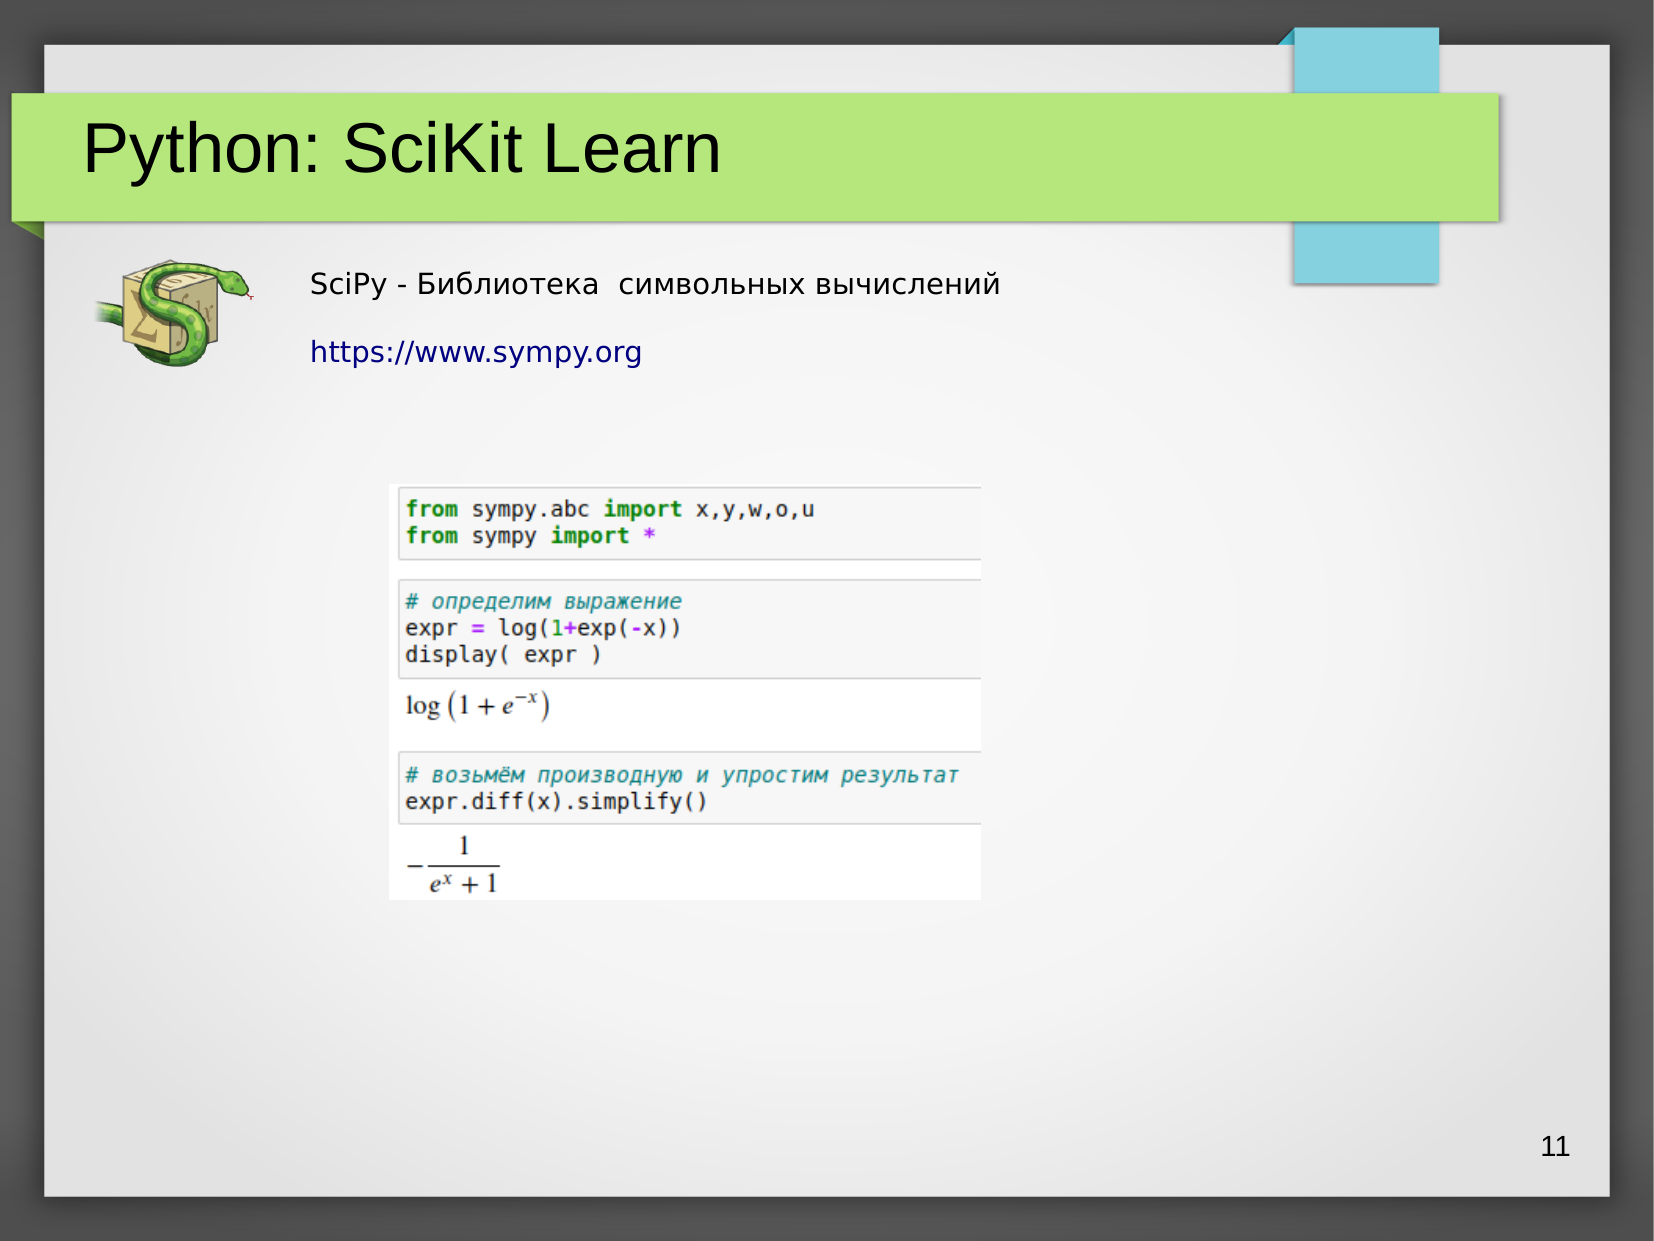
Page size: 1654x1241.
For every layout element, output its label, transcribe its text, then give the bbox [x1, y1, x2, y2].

title Python: SciKit Learn [82, 106, 1264, 190]
picture [0, 0, 1654, 1241]
text_box SciPy - Библиотека символьных вычислений https://www.sympy.org [295, 259, 1063, 378]
